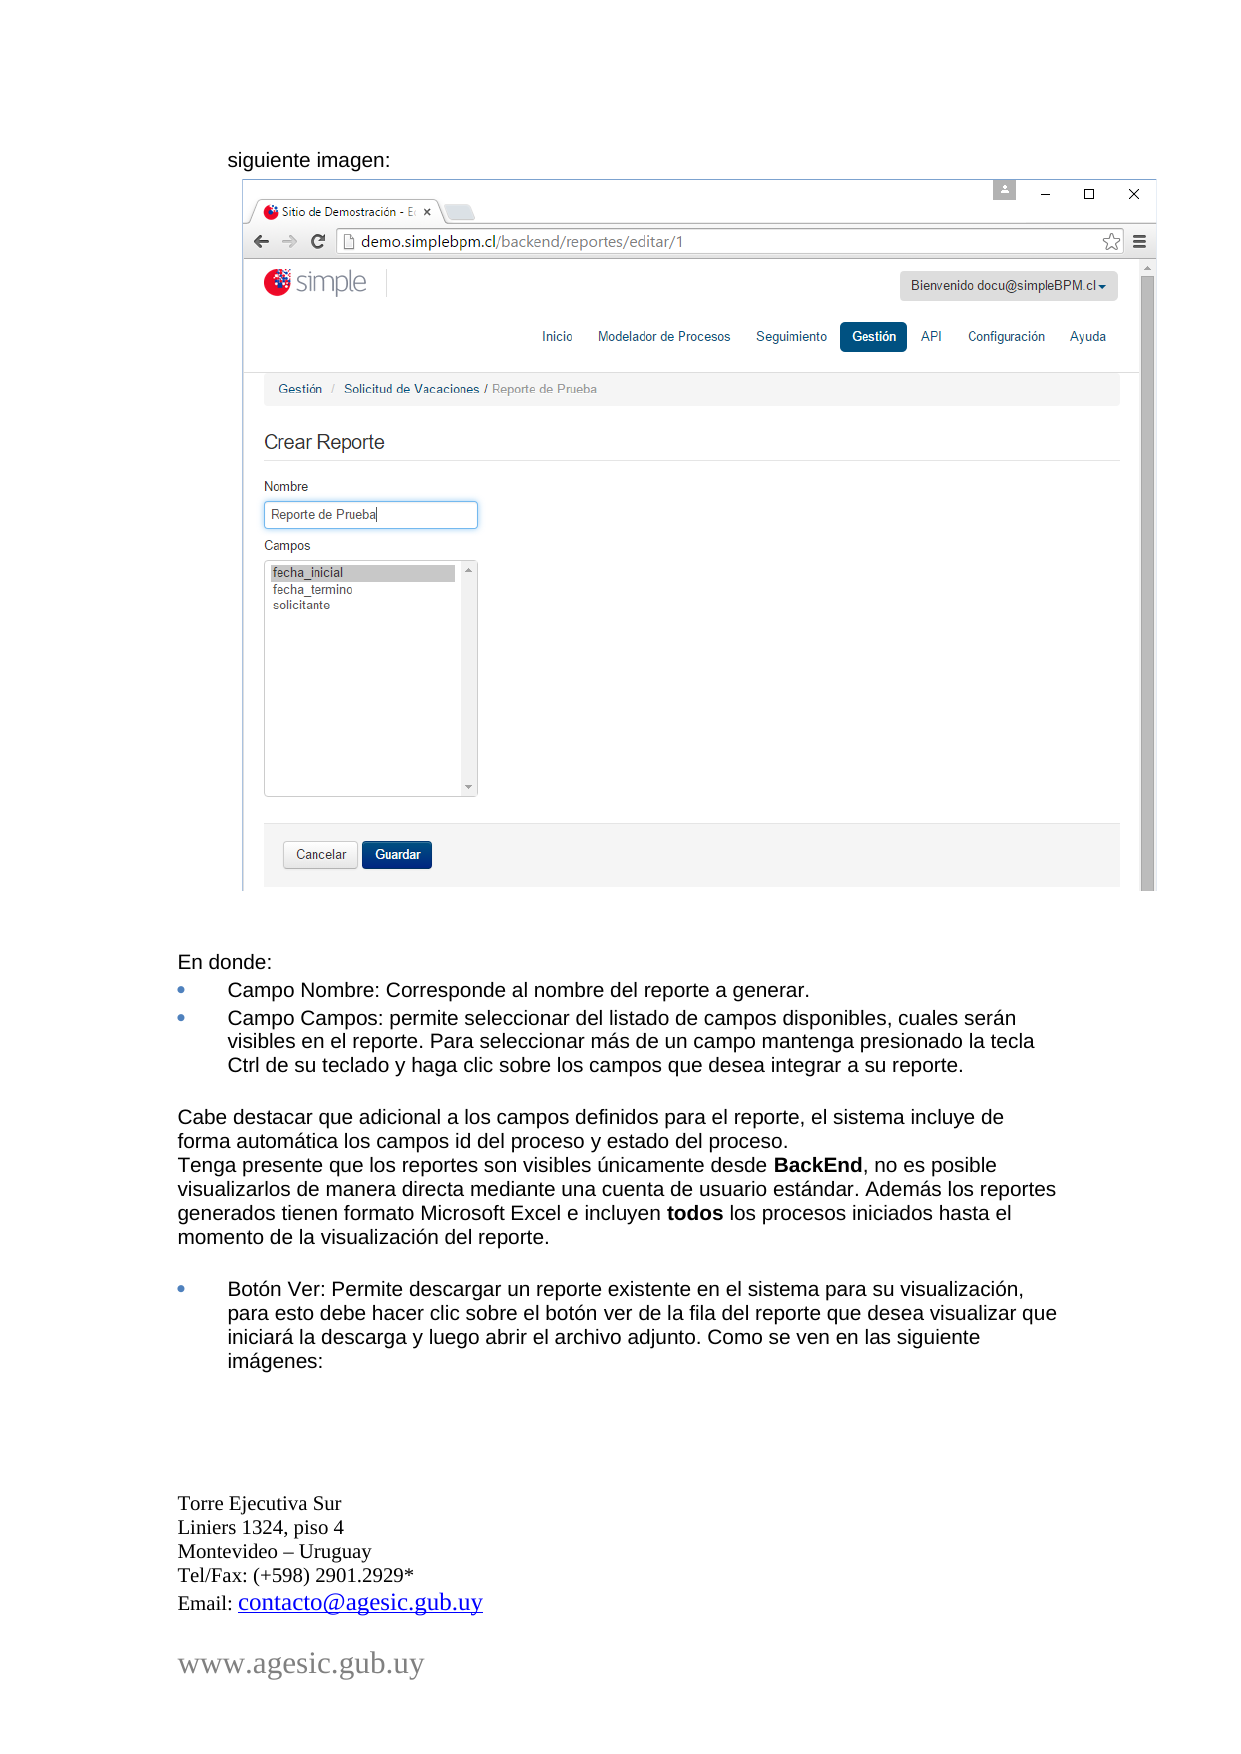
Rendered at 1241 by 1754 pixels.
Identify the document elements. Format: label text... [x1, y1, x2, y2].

text Tenga presente que los reportes son visibles únicamente desde BackEnd, no es posible visualizarlos de manera directa mediante una cuenta de usuario estándar. Además los reportes generados tienen formato Microsoft Excel e incluyen todos los procesos iniciados hasta el momento de la visualización del reporte. [177, 1153, 1063, 1249]
text En donde: [177, 950, 1063, 974]
picture [242, 179, 1157, 891]
list Botón Ver: Permite descargar un reporte existente en el sistema para su visualización, para esto debe hacer clic sobre el botón ver de la fila del reporte que desea visualizar que iniciará la descarga y luego abrir el archivo adjunto. Como se ven en las siguiente imágenes: [177, 1276, 1063, 1372]
text Cabe destacar que adicional a los campos definidos para el reporte, el sistema incluye de forma automática los campos id del proceso y estado del proceso. [177, 1105, 1063, 1153]
list Campo Campos: permite seleccionar del listado de campos disponibles, cuales serán visibles en el reporte. Para seleccionar más de un campo mantenga presionado la tecla Ctrl de su teclado y haga clic sobre los campos que desea integrar a su reporte. [177, 1005, 1063, 1077]
list Campo Nombre: Corresponde al nombre del reporte a generar. [177, 977, 1063, 1002]
list siguiente imagen: [177, 148, 1063, 179]
